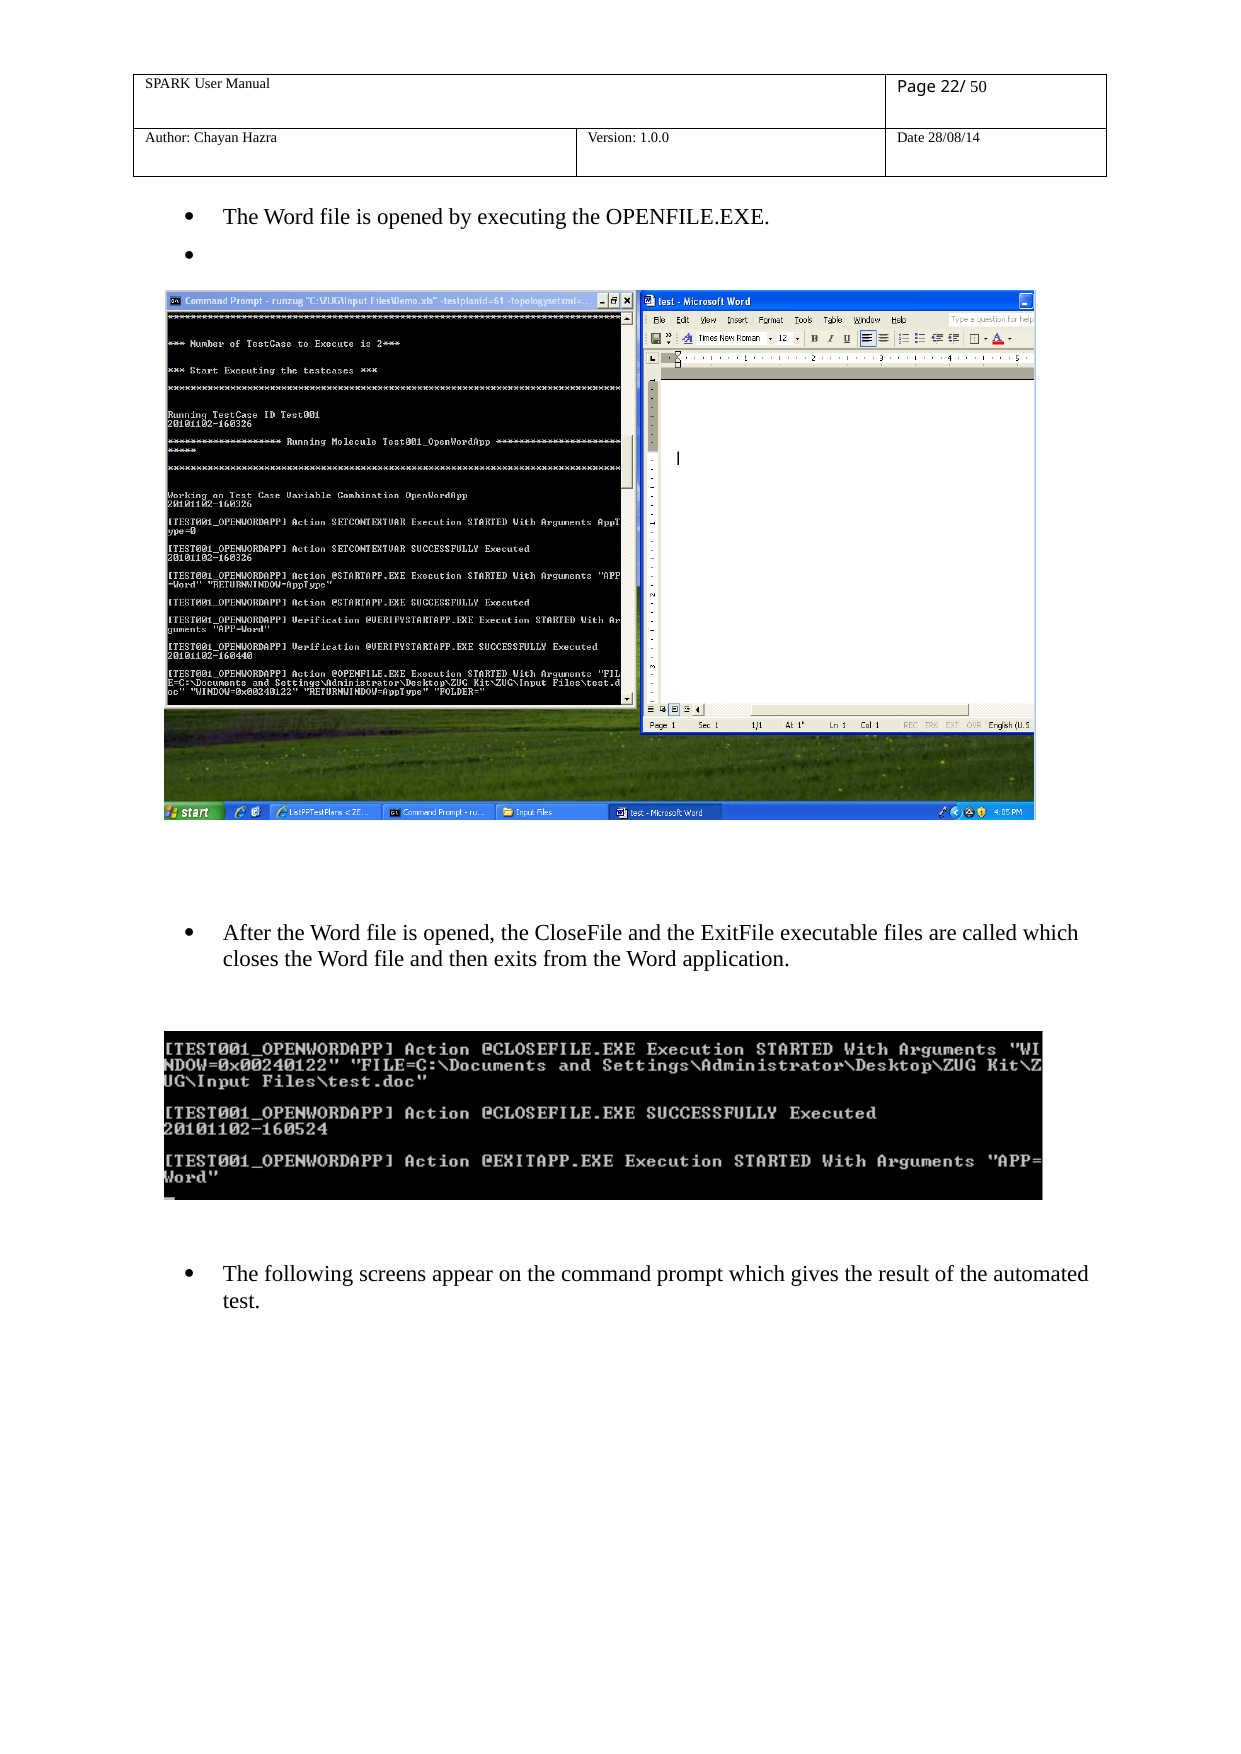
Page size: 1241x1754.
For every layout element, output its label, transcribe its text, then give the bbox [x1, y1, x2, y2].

picture [164, 290, 1036, 820]
picture [164, 1031, 1044, 1200]
list After the Word file is opened, the CloseFile and the ExitFile executable files are called which closes the Word file and then exits from the Word application. [185, 919, 1092, 971]
list The following screens appear on the command prompt which gives the result of the automated test. [185, 1260, 1092, 1313]
list The Word file is opened by executing the OPENFILE.EXE. [185, 203, 1092, 229]
